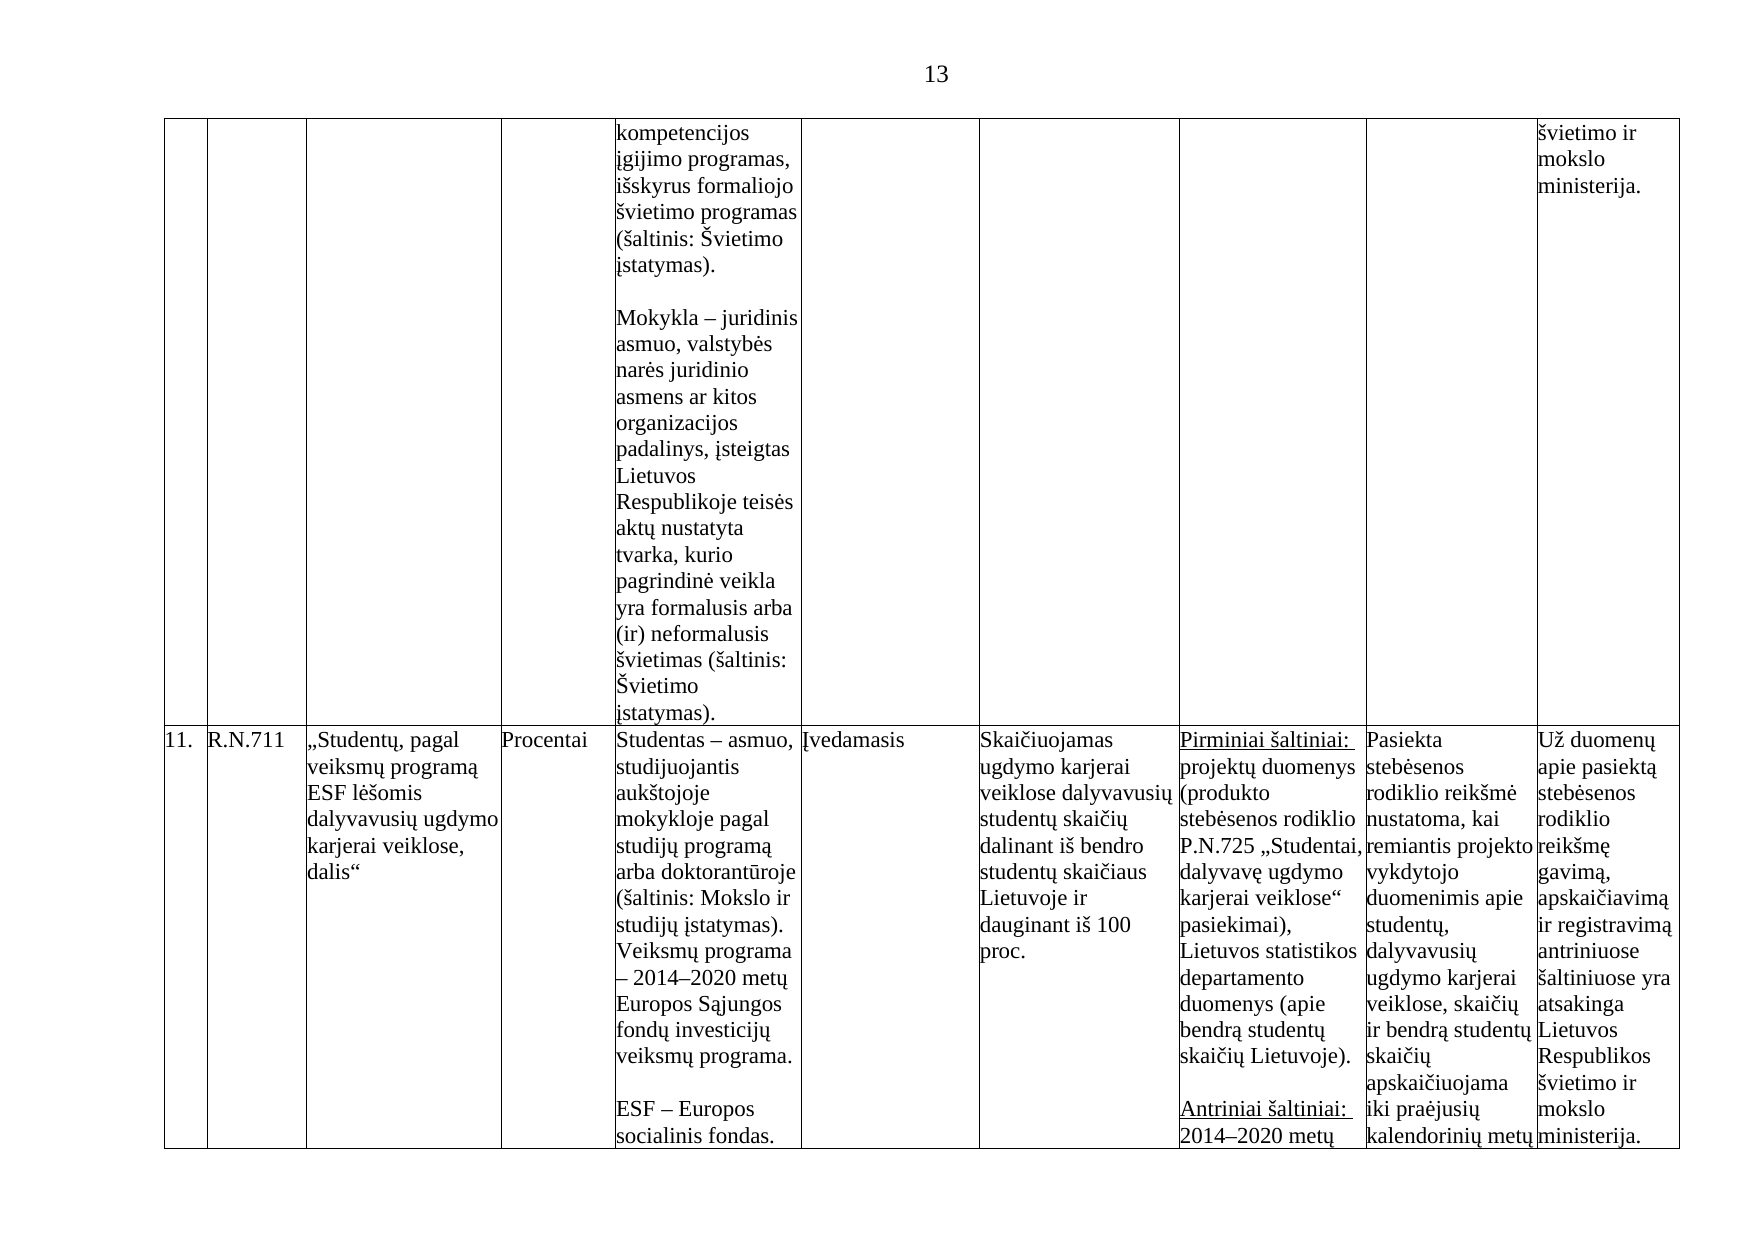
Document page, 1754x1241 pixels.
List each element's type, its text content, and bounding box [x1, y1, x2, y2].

table_cell Pasiekta stebėsenos rodiklio reikšmė nustatoma, kai remiantis projekto vykdytojo duomenimis apie studentų, dalyvavusių ugdymo karjerai veiklose, skaičių ir bendrą studentų skaičių apskaičiuojama iki praėjusių kalendorinių metų [1367, 726, 1537, 1148]
table_cell [165, 119, 207, 725]
table_cell [1367, 119, 1537, 725]
table_cell Už duomenų apie pasiektą stebėsenos rodiklio reikšmę gavimą, apskaičiavimą ir registravimą antriniuose šaltiniuose yra atsakinga Lietuvos Respublikos švietimo ir mokslo ministerija. [1538, 726, 1679, 1148]
table_cell švietimo ir mokslo ministerija. [1538, 119, 1679, 725]
table_cell Procentai [502, 726, 615, 1148]
table_cell kompetencijos įgijimo programas, išskyrus formaliojo švietimo programas (šaltinis: Švietimo įstatymas). Mokykla – juridinis asmuo, valstybės narės juridinio asmens ar kitos organizacijos padalinys, įsteigtas Lietuvos Respublikoje teisės aktų nustatyta tvarka, kurio pagrindinė veikla yra formalusis arba (ir) neformalusis švietimas (šaltinis: Švietimo įstatymas). [616, 119, 801, 725]
table_cell R.N.711 [208, 726, 306, 1148]
table_cell [208, 119, 306, 725]
table_cell Pirminiai šaltiniai: projektų duomenys (produkto stebėsenos rodiklio P.N.725 „Studentai, dalyvavę ugdymo karjerai veiklose“ pasiekimai), Lietuvos statistikos departamento duomenys (apie bendrą studentų skaičių Lietuvoje). Antriniai šaltiniai: 2014–2020 metų [1180, 726, 1366, 1148]
table_cell Skaičiuojamas ugdymo karjerai veiklose dalyvavusių studentų skaičių dalinant iš bendro studentų skaičiaus Lietuvoje ir dauginant iš 100 proc. [980, 726, 1179, 1148]
table_cell [1180, 119, 1366, 725]
table_cell Įvedamasis [802, 726, 979, 1148]
table_cell [502, 119, 615, 725]
table_cell [802, 119, 979, 725]
table_cell Studentas – asmuo, studijuojantis aukštojoje mokykloje pagal studijų programą arba doktorantūroje (šaltinis: Mokslo ir studijų įstatymas). Veiksmų programa – 2014–2020 metų Europos Sąjungos fondų investicijų veiksmų programa. ESF – Europos socialinis fondas. [616, 726, 801, 1148]
table_cell [980, 119, 1179, 725]
table_cell „Studentų, pagal veiksmų programą ESF lėšomis dalyvavusių ugdymo karjerai veiklose, dalis“ [307, 726, 501, 1148]
table_cell 11. [165, 726, 207, 1148]
table_cell [307, 119, 501, 725]
